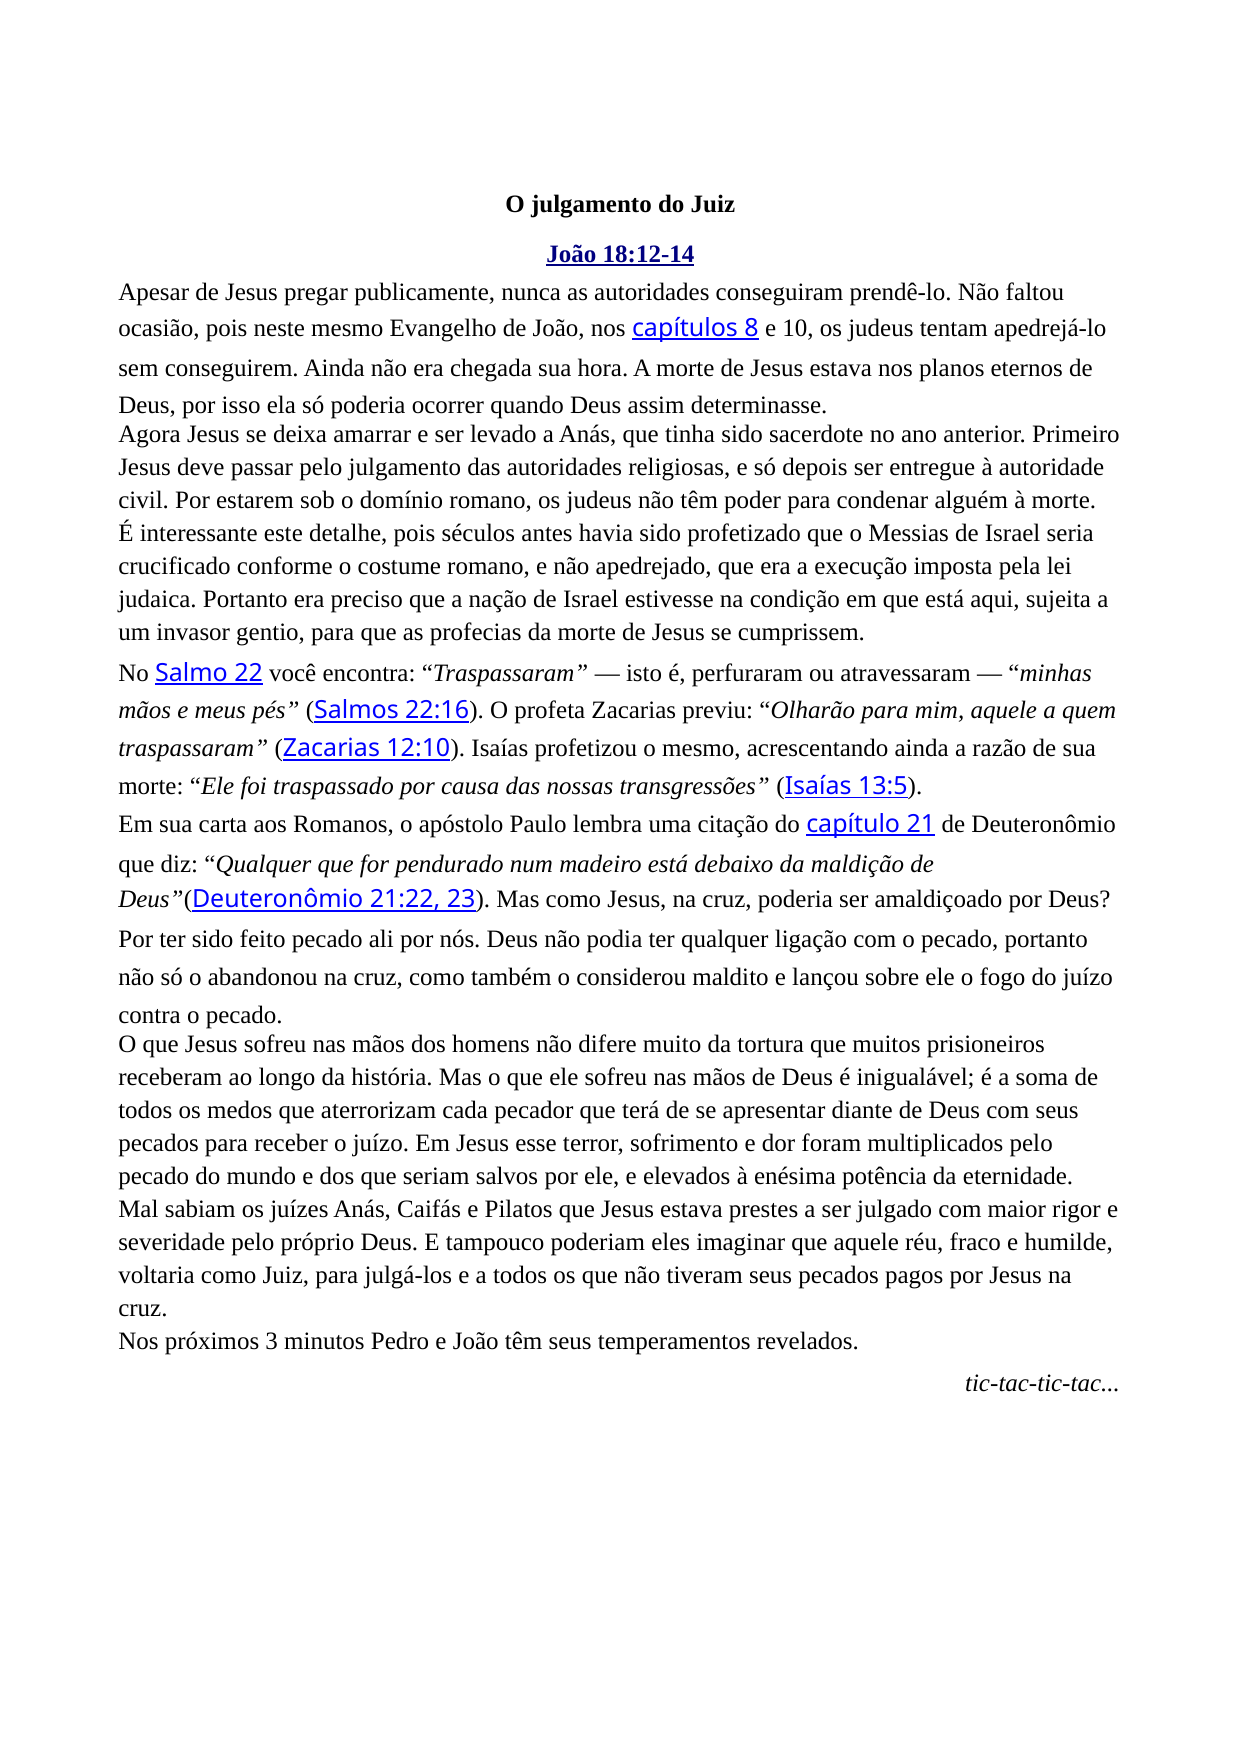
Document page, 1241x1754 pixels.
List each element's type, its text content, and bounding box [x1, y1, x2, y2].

text O que Jesus sofreu nas mãos dos homens não difere muito da tortura que muitos prisioneiros receberam ao longo da história. Mas o que ele sofreu nas mãos de Deus é inigualável; é a soma de todos os medos que aterrorizam cada pecador que terá de se apresentar diante de Deus com seus pecados para receber o juízo. Em Jesus esse terror, sofrimento e dor foram multiplicados pelo pecado do mundo e dos que seriam salvos por ele, e elevados à enésima potência da eternidade. [118, 1029, 1122, 1189]
text O julgamento do Juiz [118, 143, 1122, 218]
text João 18:12-14 [118, 230, 1122, 268]
text Agora Jesus se deixa amarrar e ser levado a Anás, que tinha sido sacerdote no ano anterior. Primeiro Jesus deve passar pelo julgamento das autoridades religiosas, e só depois ser entregue à autoridade civil. Por estarem sob o domínio romano, os judeus não têm poder para condenar alguém à morte. [118, 419, 1122, 514]
text É interessante este detalhe, pois séculos antes havia sido profetizado que o Messias de Israel seria crucificado conforme o costume romano, e não apedrejado, que era a execução imposta pela lei judaica. Portanto era preciso que a nação de Israel estivesse na condição em que está aqui, sujeita a um invasor gentio, para que as profecias da morte de Jesus se cumprissem. [118, 518, 1122, 646]
text Mal sabiam os juízes Anás, Caifás e Pilatos que Jesus estava prestes a ser julgado com maior rigor e severidade pelo próprio Deus. E tampouco poderiam eles imaginar que aquele réu, fraco e humilde, voltaria como Juiz, para julgá-los e a todos os que não tiveram seus pecados pagos por Jesus na cruz. [118, 1194, 1122, 1322]
text Em sua carta aos Romanos, o apóstolo Paulo lembra uma citação do capítulo 21 de Deuteronômio que diz: “Qualquer que for pendurado num madeiro está debaixo da maldição de Deus”(Deuteronômio 21:22, 23). Mas como Jesus, na cruz, poderia ser amaldiçoado por Deus? Por ter sido feito pecado ali por nós. Deus não podia ter qualquer ligação com o pecado, portanto não só o abandonou na cruz, como também o considerou maldito e lançou sobre ele o fogo do juízo contra o pecado. [118, 802, 1122, 1029]
text tic-tac-tic-tac... [118, 1359, 1122, 1397]
text No Salmo 22 você encontra: “Traspassaram” — isto é, perfuraram ou atravessaram — “minhas mãos e meus pés” (Salmos 22:16). O profeta Zacarias previu: “Olharão para mim, aquele a quem traspassaram” (Zacarias 12:10). Isaías profetizou o mesmo, acrescentando ainda a razão de sua morte: “Ele foi traspassado por causa das nossas transgressões” (Isaías 13:5). [118, 651, 1122, 802]
text Apesar de Jesus pregar publicamente, nunca as autoridades conseguiram prendê-lo. Não faltou ocasião, pois neste mesmo Evangelho de João, nos capítulos 8 e 10, os judeus tentam apedrejá-lo sem conseguirem. Ainda não era chegada sua hora. A morte de Jesus estava nos planos eternos de Deus, por isso ela só poderia ocorrer quando Deus assim determinasse. [118, 268, 1122, 419]
text Nos próximos 3 minutos Pedro e João têm seus temperamentos revelados. [118, 1326, 1122, 1354]
